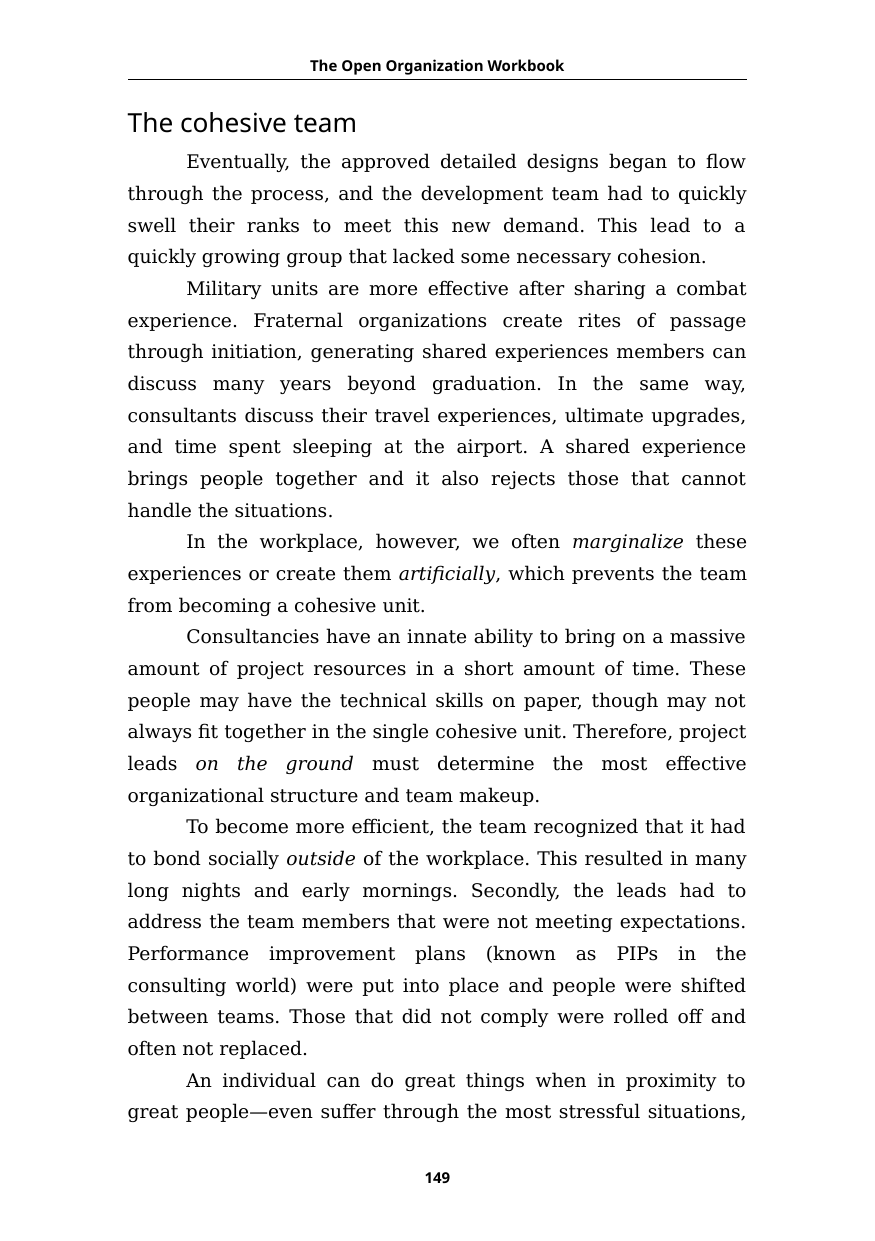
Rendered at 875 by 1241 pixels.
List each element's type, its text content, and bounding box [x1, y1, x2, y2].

text Military units are more effective after sharing a combat experience. Fraternal organizations create rites of passage through initiation, generating shared experiences members can discuss many years beyond graduation. In the same way, consultants discuss their travel experiences, ultimate upgrades, and time spent sleeping at the airport. A shared experience brings people together and it also rejects those that cannot handle the situations. [127, 278, 747, 522]
subtitle The cohesive team [127, 109, 747, 139]
text Eventually, the approved detailed designs began to flow through the process, and the development team had to quickly swell their ranks to meet this new demand. This lead to a quickly growing group that lacked some necessary cohesion. [127, 152, 747, 268]
text In the workplace, however, we often marginalize these experiences or create them artificially, which prevents the team from becoming a cohesive unit. [127, 532, 747, 617]
text An individual can do great things when in proximity to great people—even suffer through the most stressful situations, [127, 1070, 747, 1123]
text To become more efficient, the team recognized that it had to bond socially outside of the workplace. This resulted in many long nights and early mornings. Secondly, the leads had to address the team members that were not meeting expectations. Performance improvement plans (known as PIPs in the consulting world) were put into place and people were shifted between teams. Those that did not comply were rolled off and often not replaced. [127, 817, 747, 1060]
text Consultancies have an innate ability to bring on a massive amount of project resources in a short amount of time. These people may have the technical skills on paper, though may not always fit together in the single cohesive unit. Therefore, project leads on the ground must determine the most effective organizational structure and team makeup. [127, 627, 747, 807]
